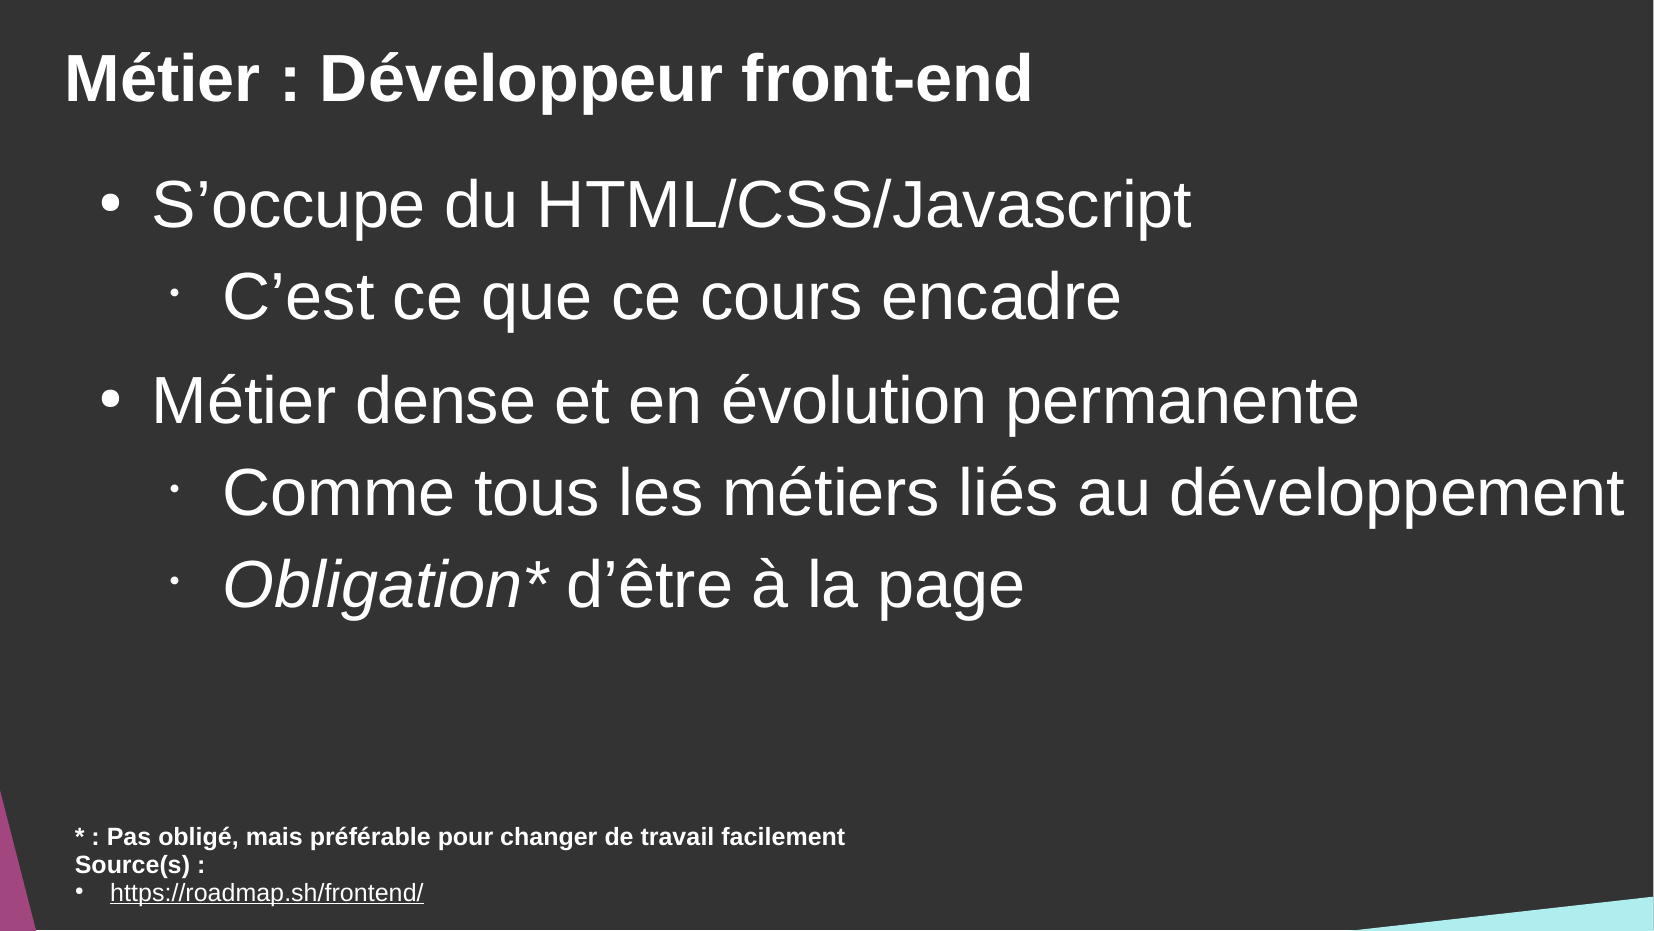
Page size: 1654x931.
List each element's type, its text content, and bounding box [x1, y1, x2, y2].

text_box [0, 790, 37, 931]
title Métier : Développeur front-end [64, 40, 1553, 118]
text_box * : Pas obligé, mais préférable pour changer de travail facilement Source(s) : https://roadmap.sh/frontend/ [60, 814, 1546, 914]
list S’occupe du HTML/CSS/Javascript C’est ce que ce cours encadre Métier dense et en évolution permanente Comme tous les métiers liés au développement Obligation* d’être à la page [80, 166, 1635, 626]
text_box [1347, 896, 1654, 931]
